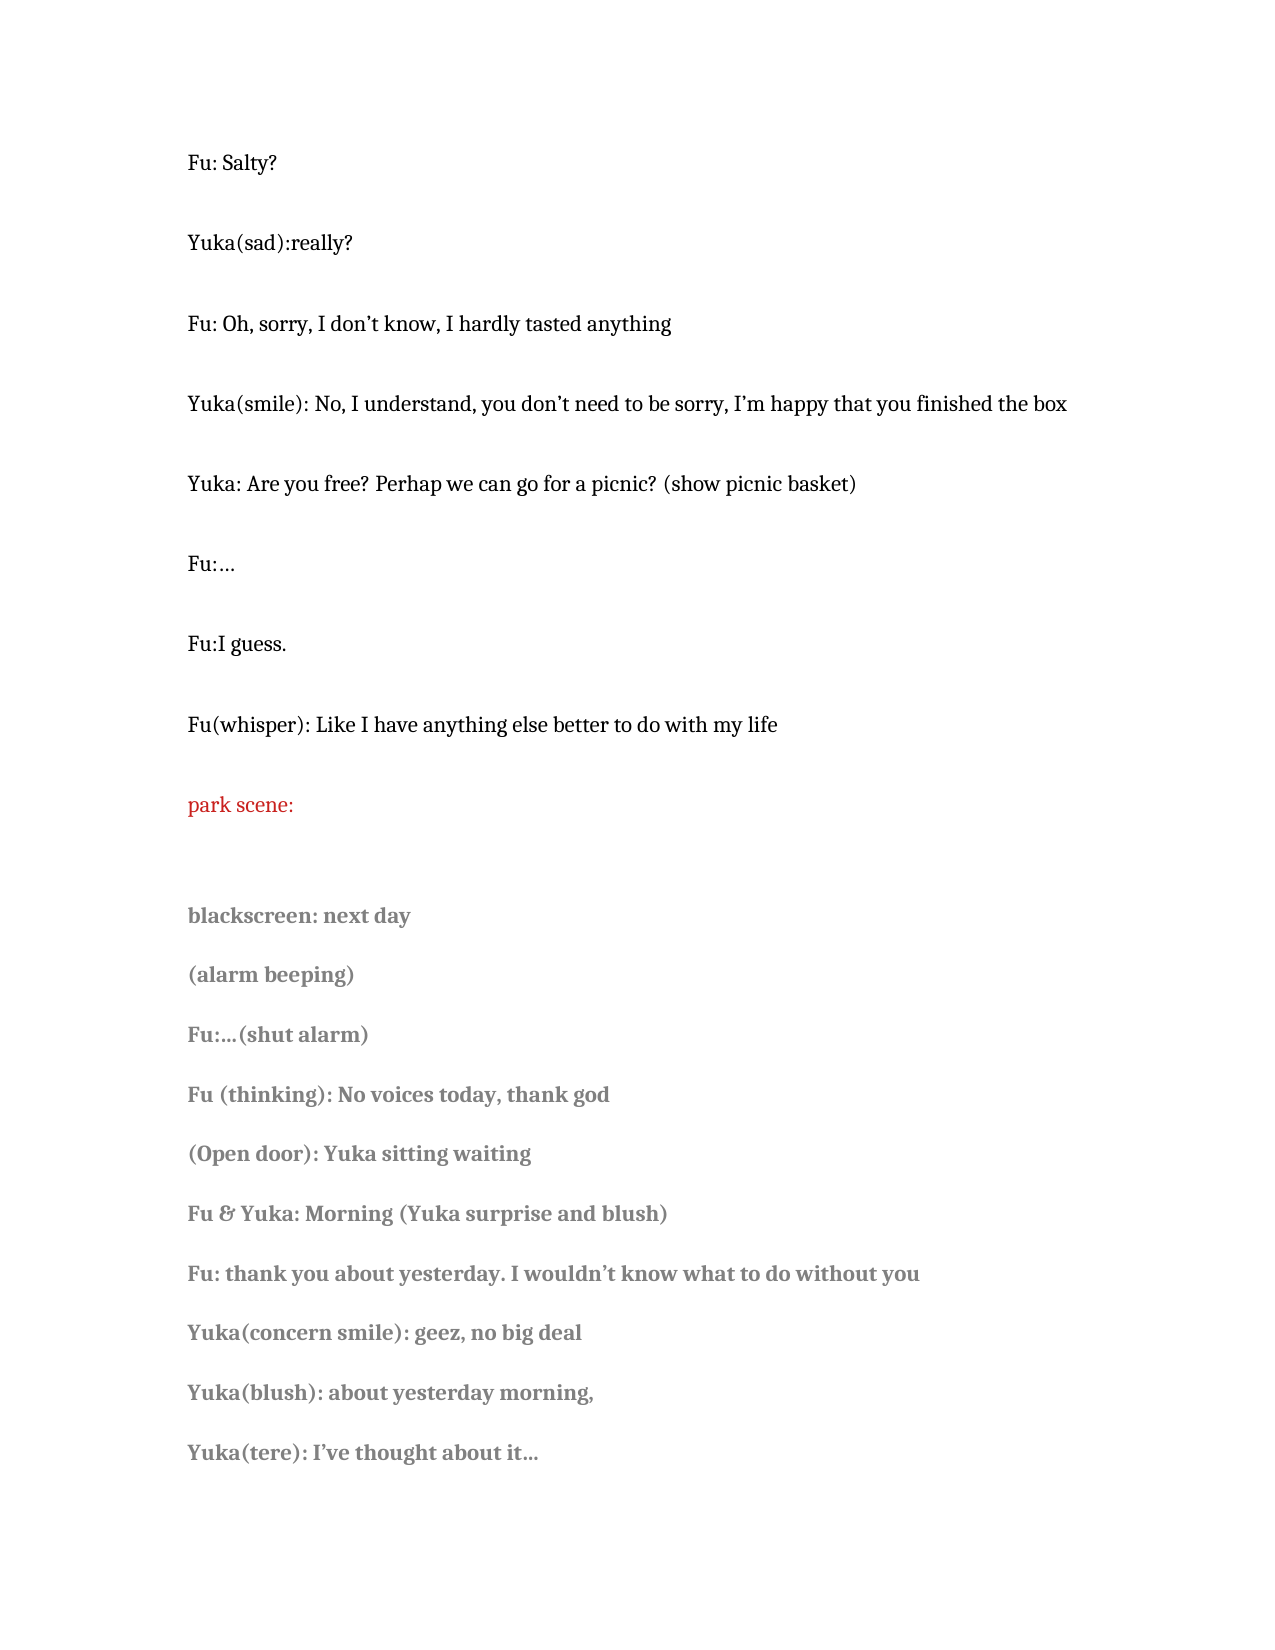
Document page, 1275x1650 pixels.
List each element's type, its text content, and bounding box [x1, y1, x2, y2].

text Fu: Salty? [187, 150, 1087, 176]
text Fu:…(shut alarm) [187, 1022, 1087, 1048]
text Fu & Yuka: Morning (Yuka surprise and blush) [187, 1201, 1087, 1227]
text Fu: Oh, sorry, I don’t know, I hardly tasted anything [187, 310, 1087, 337]
text Yuka(blush): about yesterday morning, [187, 1380, 1087, 1406]
text Yuka: Are you free? Perhap we can go for a picnic? (show picnic basket) [187, 471, 1087, 497]
text Fu(whisper): Like I have anything else better to do with my life [187, 711, 1087, 738]
text (alarm beeping) [187, 962, 1087, 988]
text blackscreen: next day [187, 902, 1087, 929]
text Fu (thinking): No voices today, thank god [187, 1081, 1087, 1108]
text Fu: thank you about yesterday. I wouldn’t know what to do without you [187, 1261, 1087, 1287]
text Yuka(sad):really? [187, 230, 1087, 257]
text Yuka(concern smile): geez, no big deal [187, 1320, 1087, 1347]
text Yuka(smile): No, I understand, you don’t need to be sorry, I’m happy that you finished the box [187, 391, 1087, 417]
text park scene: [187, 792, 1087, 818]
text Fu:I guess. [187, 631, 1087, 658]
text Yuka(tere): I’ve thought about it… [187, 1439, 1087, 1466]
text (Open door): Yuka sitting waiting [187, 1141, 1087, 1167]
text Fu:… [187, 551, 1087, 577]
